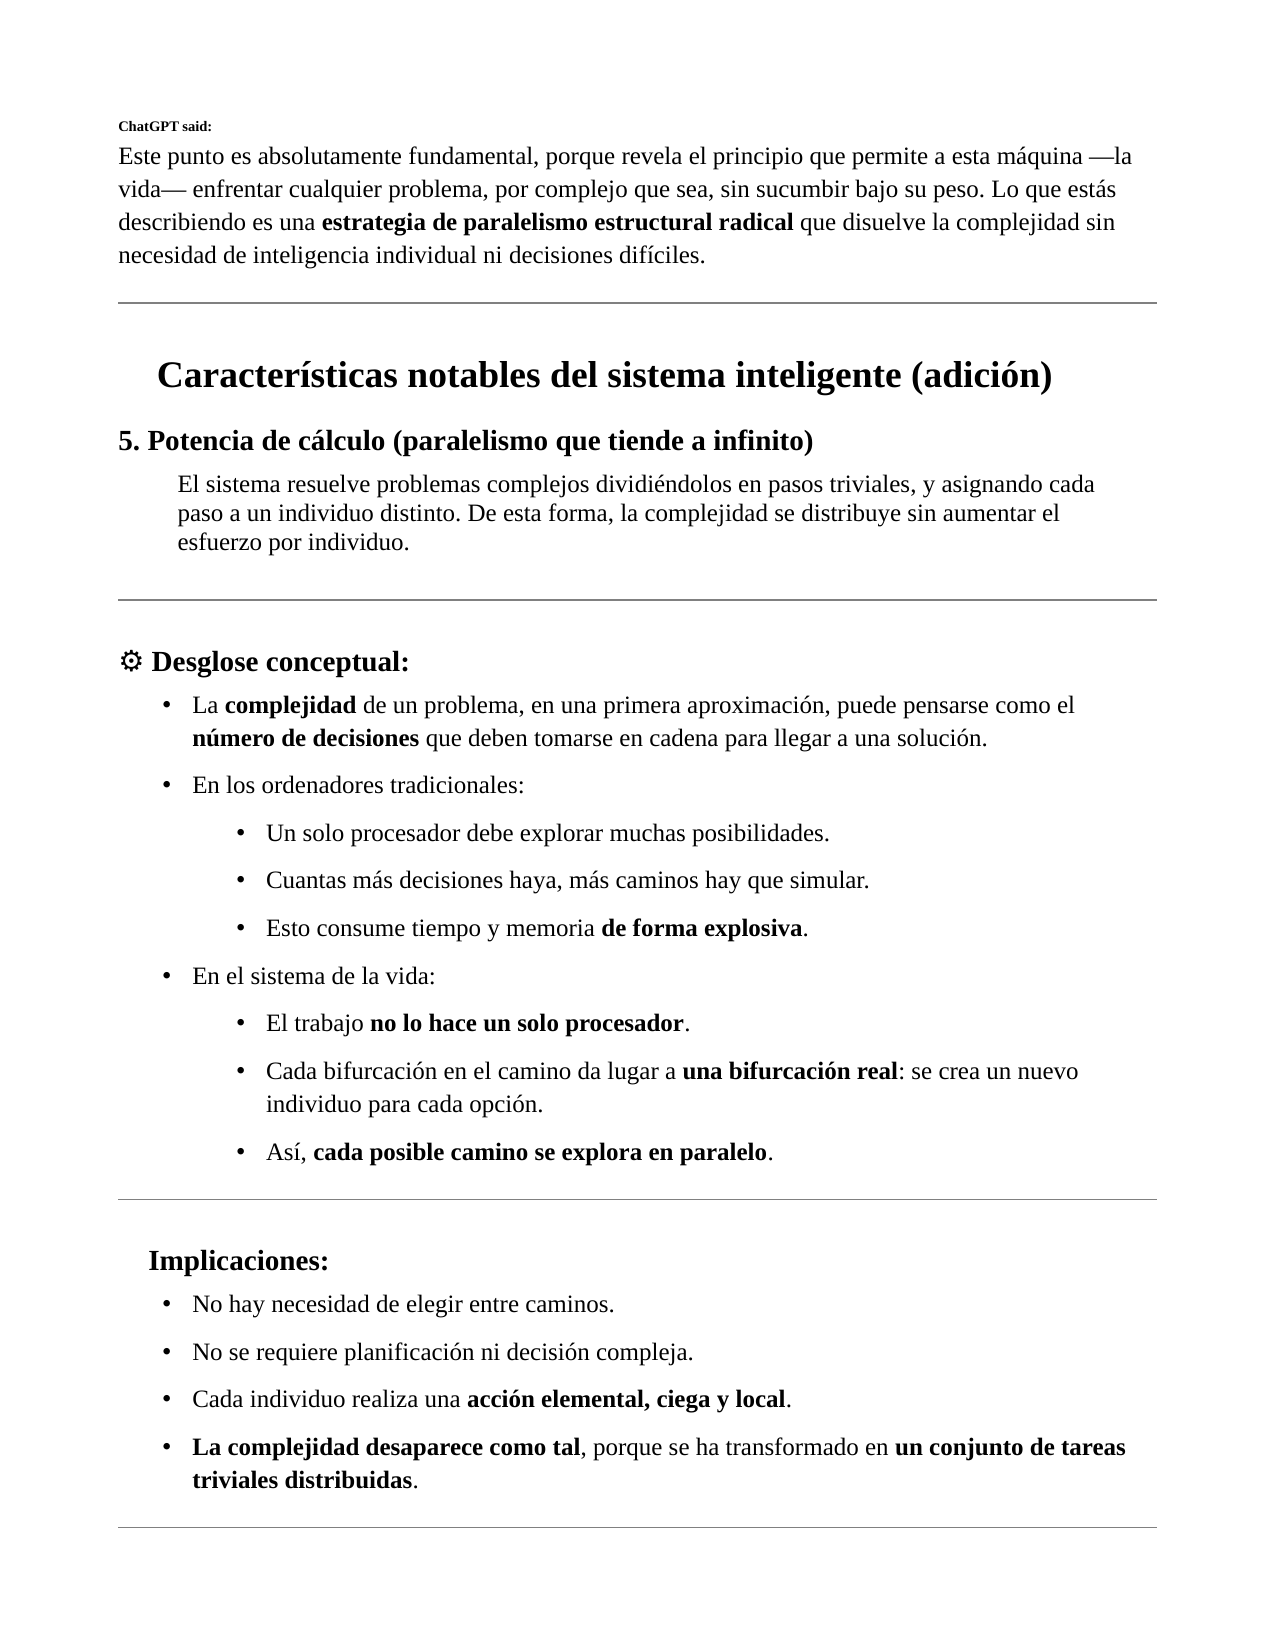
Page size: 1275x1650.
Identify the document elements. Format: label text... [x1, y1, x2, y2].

subtitle 🧠 Implicaciones: [118, 1243, 1157, 1277]
subtitle 5. Potencia de cálculo (paralelismo que tiende a infinito) [118, 423, 1157, 457]
list Cuantas más decisiones haya, más caminos hay que simular. [236, 866, 1157, 894]
subtitle ChatGPT said: [118, 118, 1157, 135]
list En los ordenadores tradicionales: [162, 770, 1157, 799]
list Así, cada posible camino se explora en paralelo. [236, 1137, 1157, 1165]
subtitle ⚙️ Desglose conceptual: [118, 644, 1157, 677]
list Cada bifurcación en el camino da lugar a una bifurcación real: se crea un nuevo individuo para cada opción. [236, 1056, 1157, 1118]
text Este punto es absolutamente fundamental, porque revela el principio que permite a esta máquina —la vida— enfrentar cualquier problema, por complejo que sea, sin sucumbir bajo su peso. Lo que estás describiendo es una estrategia de paralelismo estructural radical que disuelve la complejidad sin necesidad de inteligencia individual ni decisiones difíciles. [118, 141, 1157, 269]
list No se requiere planificación ni decisión compleja. [162, 1337, 1157, 1366]
list En el sistema de la vida: [162, 961, 1157, 989]
list La complejidad desaparece como tal, porque se ha transformado en un conjunto de tareas triviales distribuidas. [162, 1432, 1157, 1494]
list No hay necesidad de elegir entre caminos. [162, 1289, 1157, 1318]
list Esto consume tiempo y memoria de forma explosiva. [236, 913, 1157, 942]
subtitle 🔹 Características notables del sistema inteligente (adición) [118, 353, 1157, 396]
text El sistema resuelve problemas complejos dividiéndolos en pasos triviales, y asignando cada paso a un individuo distinto. De esta forma, la complejidad se distribuye sin aumentar el esfuerzo por individuo. [177, 469, 1098, 555]
list El trabajo no lo hace un solo procesador. [236, 1008, 1157, 1037]
list Un solo procesador debe explorar muchas posibilidades. [236, 818, 1157, 847]
list Cada individuo realiza una acción elemental, ciega y local. [162, 1384, 1157, 1413]
list La complejidad de un problema, en una primera aproximación, puede pensarse como el número de decisiones que deben tomarse en cadena para llegar a una solución. [162, 690, 1157, 752]
